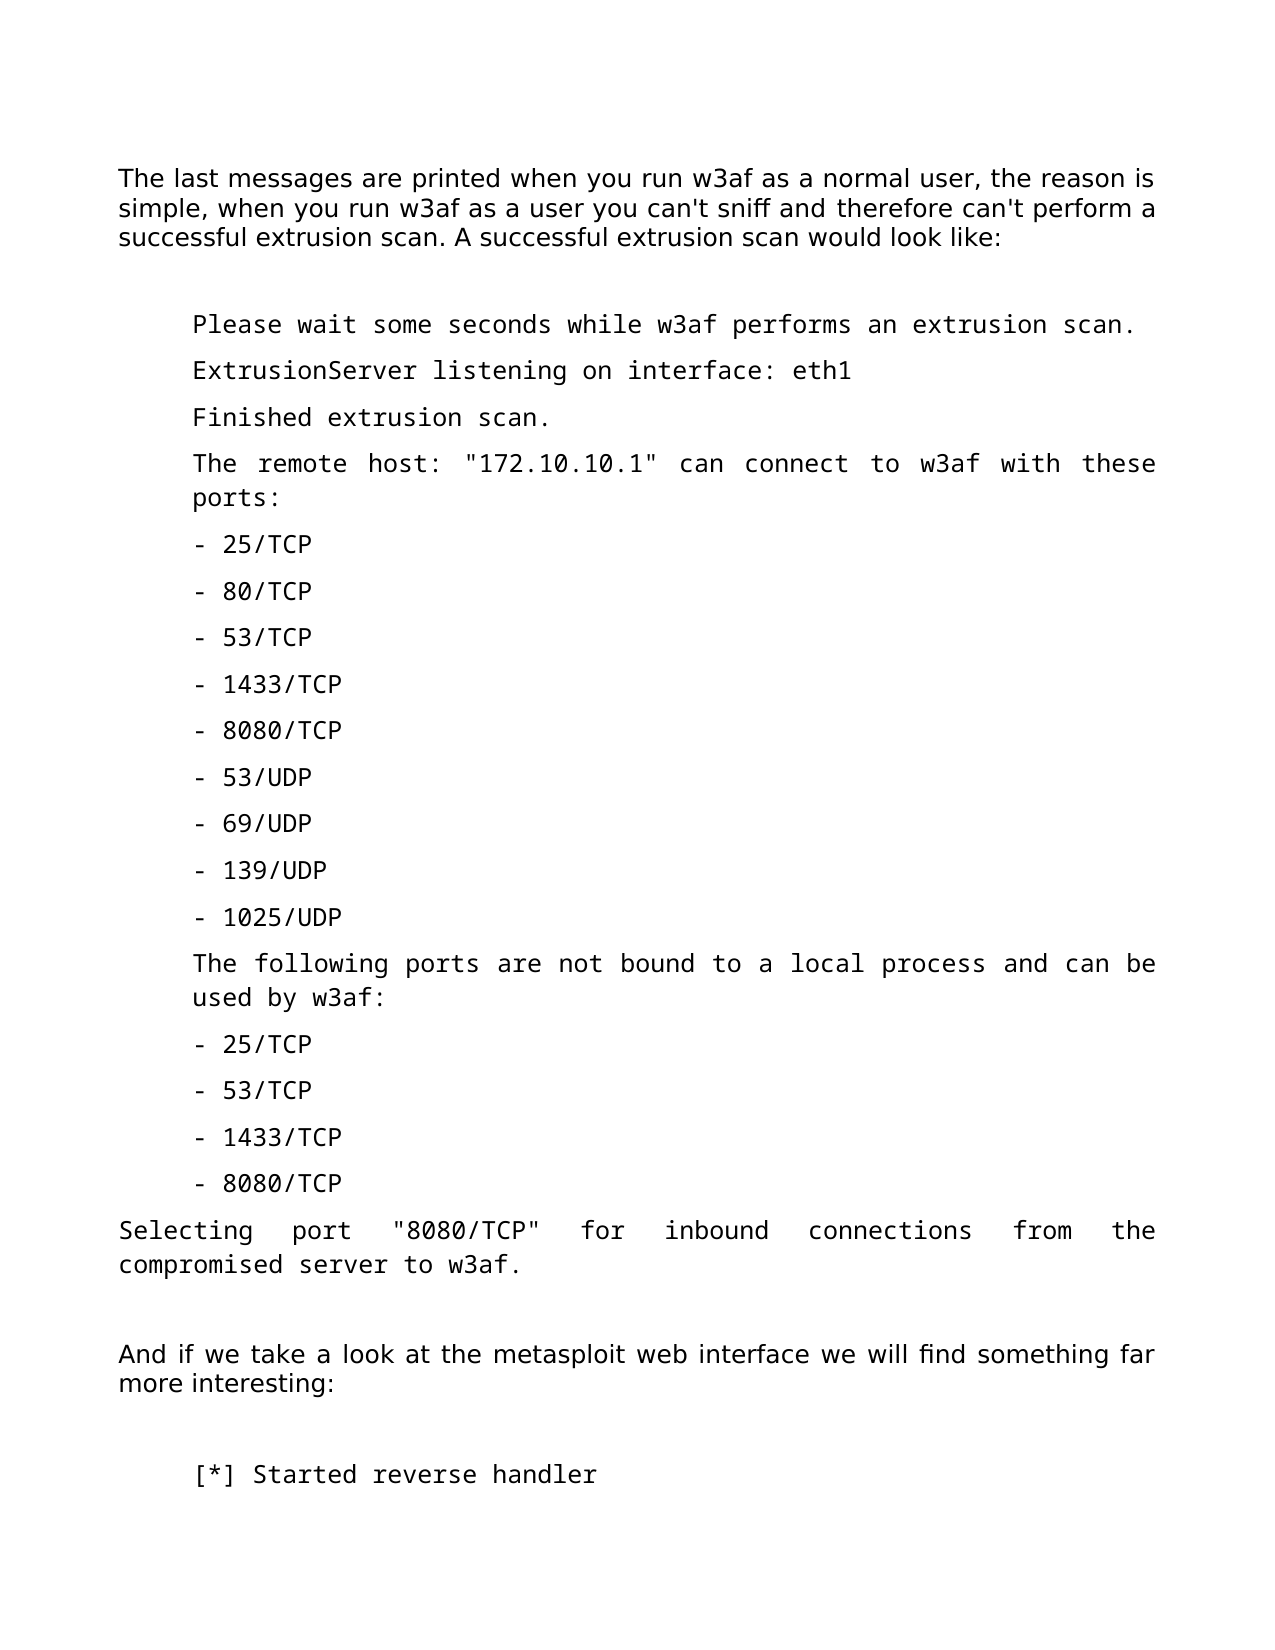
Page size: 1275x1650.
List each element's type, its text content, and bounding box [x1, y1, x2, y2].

text - 25/TCP [192, 527, 1157, 561]
text - 1433/TCP [192, 1119, 1157, 1153]
text - 80/TCP [192, 573, 1157, 607]
text The last messages are printed when you run w3af as a normal user, the reason is simple, when you run w3af as a user you can't sniff and therefore can't perform a successful extrusion scan. A successful extrusion scan would look like: [118, 165, 1157, 252]
text Finished extrusion scan. [192, 399, 1157, 433]
text - 53/TCP [192, 620, 1157, 654]
text [*] Started reverse handler [192, 1457, 1157, 1491]
text - 8080/TCP [192, 1166, 1157, 1200]
text - 53/TCP [192, 1073, 1157, 1107]
text - 1025/UDP [192, 899, 1157, 933]
text Selecting port "8080/TCP" for inbound connections from the compromised server to w3af. [118, 1213, 1157, 1281]
text - 1433/TCP [192, 666, 1157, 700]
text And if we take a look at the metasploit web interface we will find something far more interesting: [118, 1340, 1157, 1398]
text - 69/UDP [192, 806, 1157, 840]
text The remote host: "172.10.10.1" can connect to w3af with these ports: [192, 446, 1157, 514]
text ExtrusionServer listening on interface: eth1 [192, 353, 1157, 387]
text - 8080/TCP [192, 713, 1157, 747]
text - 139/UDP [192, 853, 1157, 887]
text Please wait some seconds while w3af performs an extrusion scan. [192, 306, 1157, 340]
text The following ports are not bound to a local process and can be used by w3af: [192, 946, 1157, 1014]
text - 53/UDP [192, 759, 1157, 793]
text - 25/TCP [192, 1026, 1157, 1060]
